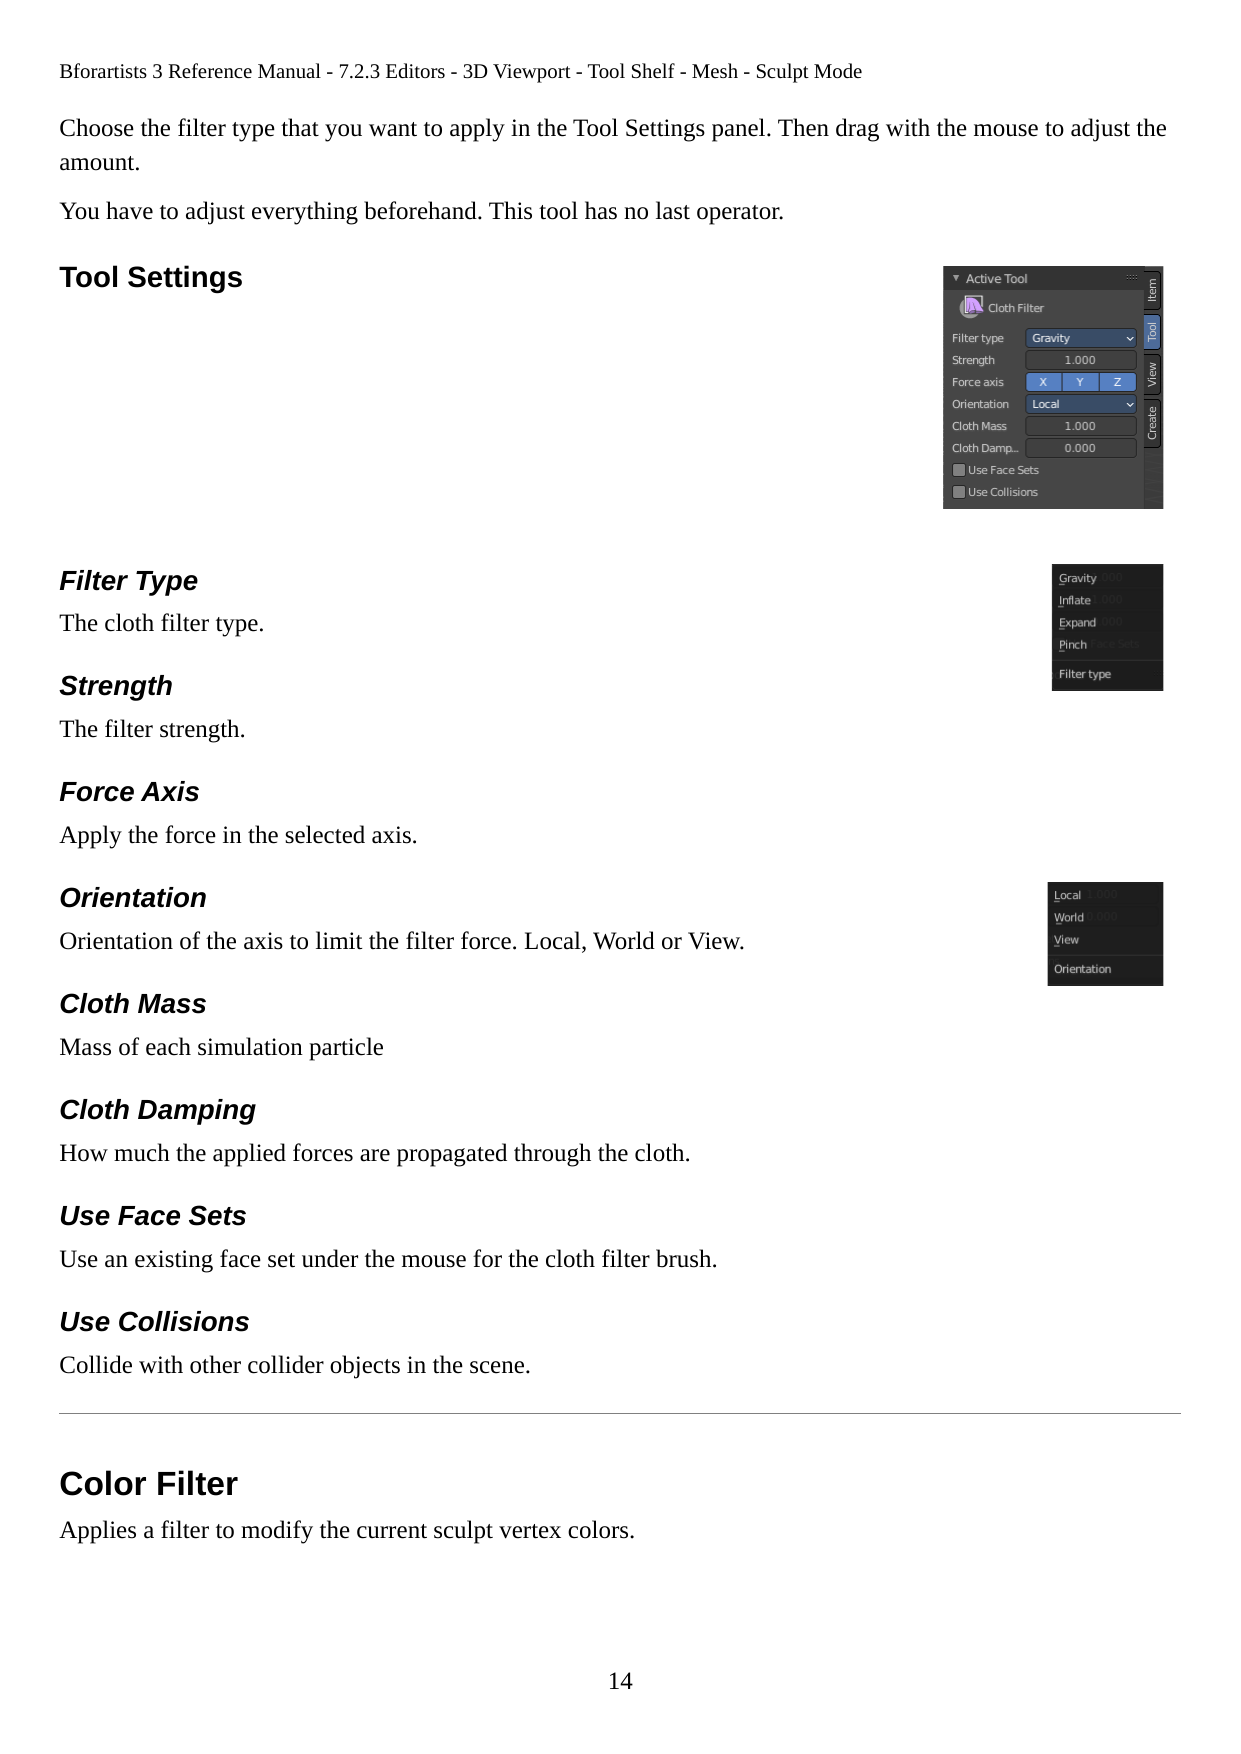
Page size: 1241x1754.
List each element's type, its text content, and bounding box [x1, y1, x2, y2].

text Orientation of the axis to limit the filter force. Local, World or View. [59, 926, 1047, 955]
text Mass of each simulation particle [59, 1032, 1181, 1061]
text [1164, 608, 1181, 637]
subtitle Cloth Mass [59, 988, 1181, 1019]
picture [943, 266, 1164, 509]
text The filter strength. [59, 714, 1181, 743]
text Use an existing face set under the mouse for the cloth filter brush. [59, 1244, 1181, 1273]
subtitle Use Face Sets [59, 1199, 1181, 1231]
subtitle Use Collisions [59, 1305, 1181, 1337]
picture [1051, 564, 1164, 691]
text Choose the filter type that you want to apply in the Tool Settings panel. Then drag with the mouse to adjust the amount. [59, 113, 1181, 176]
text Applies a filter to modify the current sculpt vertex colors. [59, 1515, 1181, 1544]
picture [1047, 882, 1164, 986]
subtitle Force Axis [59, 776, 1181, 808]
text Collide with other collider objects in the scene. [59, 1350, 1181, 1378]
text How much the applied forces are propagated through the cloth. [59, 1138, 1181, 1167]
subtitle Color Filter [59, 1464, 1181, 1502]
subtitle Strength [59, 670, 1181, 702]
subtitle Filter Type [59, 564, 1051, 596]
subtitle [1164, 882, 1181, 913]
text Apply the force in the selected axis. [59, 820, 1181, 849]
subtitle [1164, 564, 1181, 596]
subtitle Orientation [59, 882, 1047, 913]
text The cloth filter type. [59, 608, 1051, 637]
subtitle Cloth Damping [59, 1093, 1181, 1125]
subtitle Tool Settings [59, 260, 1181, 293]
text You have to adjust everything beforehand. This tool has no last operator. [59, 196, 1181, 225]
